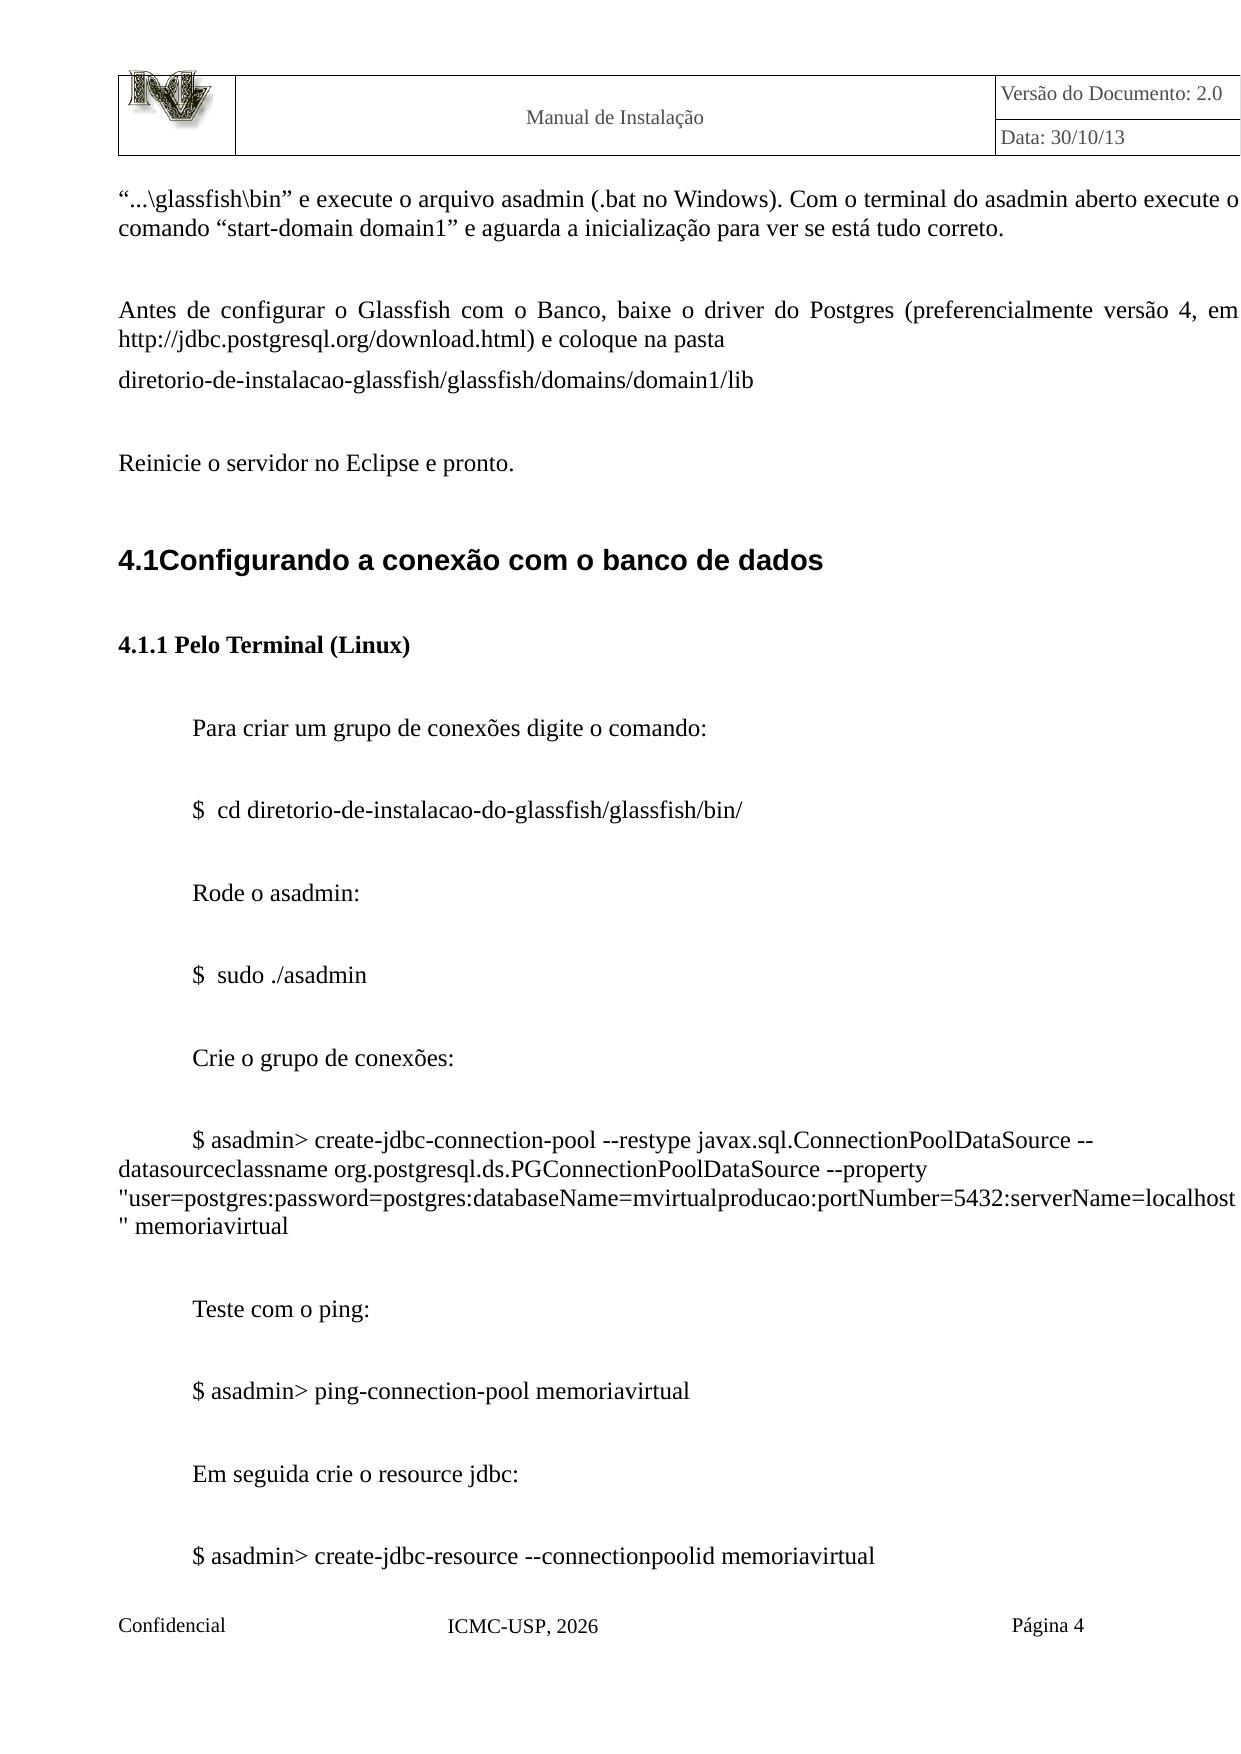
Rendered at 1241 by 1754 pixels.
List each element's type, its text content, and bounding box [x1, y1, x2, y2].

text “...\glassfish\bin” e execute o arquivo asadmin (.bat no Windows). Com o terminal do asadmin aberto execute o comando “start-domain domain1” e aguarda a inicialização para ver se está tudo correto. [118, 184, 1240, 242]
text $ asadmin> ping-connection-pool memoriavirtual [118, 1376, 1240, 1405]
text diretorio-de-instalacao-glassfish/glassfish/domains/domain1/lib [118, 365, 1240, 394]
text Rode o asadmin: [118, 878, 1240, 906]
text $ asadmin> create-jdbc-resource --connectionpoolid memoriavirtual [118, 1541, 1240, 1570]
text Teste com o ping: [118, 1294, 1240, 1323]
text Crie o grupo de conexões: [118, 1043, 1240, 1071]
subtitle Configurando a conexão com o banco de dados [118, 543, 1240, 576]
text Em seguida crie o resource jdbc: [118, 1459, 1240, 1488]
text 4.1.1 Pelo Terminal (Linux) [118, 630, 1240, 659]
text $ sudo ./asadmin [118, 960, 1240, 989]
text Para criar um grupo de conexões digite o comando: [118, 713, 1240, 741]
text $ cd diretorio-de-instalacao-do-glassfish/glassfish/bin/ [118, 795, 1240, 824]
text $ asadmin> create-jdbc-connection-pool --restype javax.sql.ConnectionPoolDataSource --datasourceclassname org.postgresql.ds.PGConnectionPoolDataSource --property "user=postgres:password=postgres:databaseName=mvirtualproducao:portNumber=5432:serverName=localhost" memoriavirtual [118, 1125, 1240, 1240]
text Reinicie o servidor no Eclipse e pronto. [118, 448, 1240, 477]
text Antes de configurar o Glassfish com o Banco, baixe o driver do Postgres (preferencialmente versão 4, em http://jdbc.postgresql.org/download.html) e coloque na pasta [118, 295, 1240, 353]
